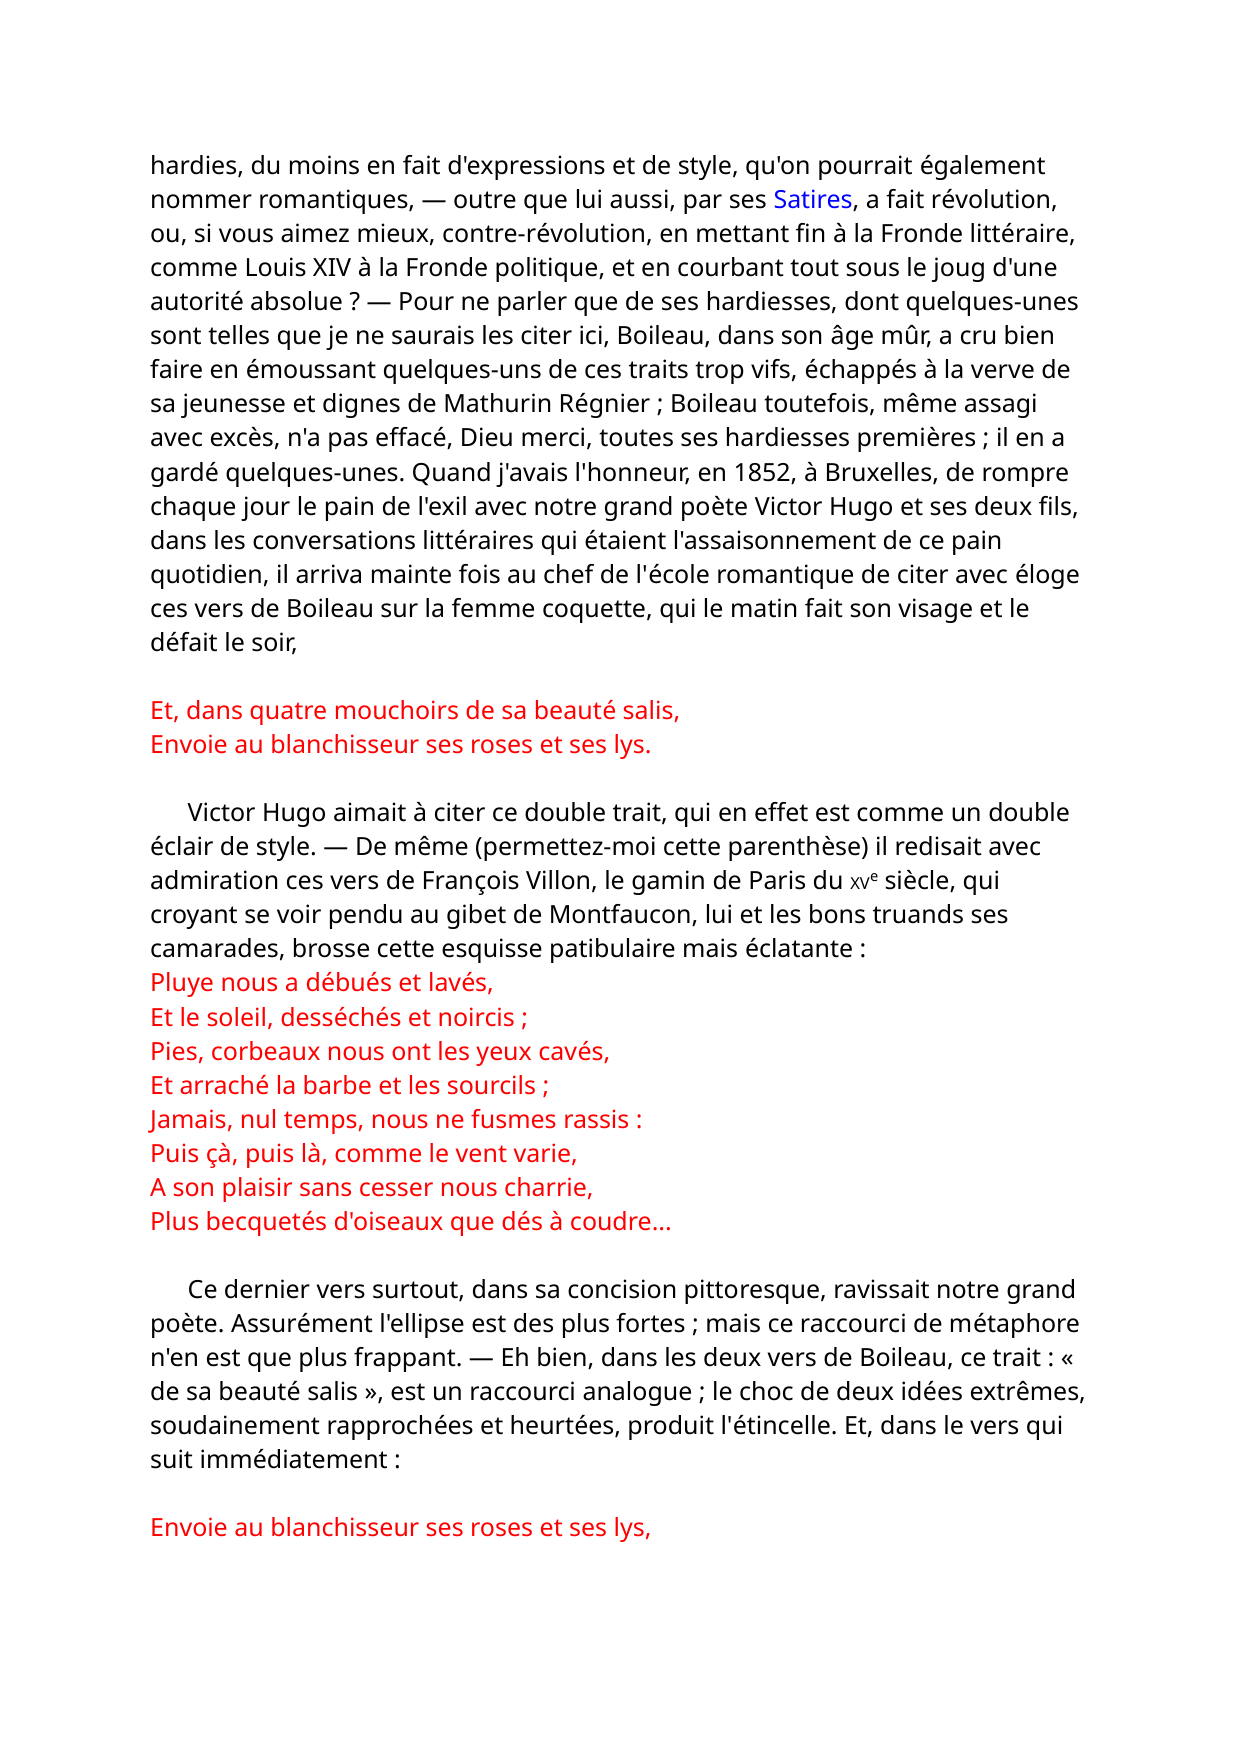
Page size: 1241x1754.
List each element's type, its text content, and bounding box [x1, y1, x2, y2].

text Et, dans quatre mouchoirs de sa beauté salis, [150, 693, 1091, 727]
text Envoie au blanchisseur ses roses et ses lys. [150, 727, 1091, 761]
text Pies, corbeaux nous ont les yeux cavés, [150, 1033, 1091, 1067]
text hardies, du moins en fait d'expressions et de style, qu'on pourrait également nommer romantiques, — outre que lui aussi, par ses Satires, a fait révolution, ou, si vous aimez mieux, contre-révolution, en mettant fin à la Fronde litté­raire, comme Louis XIV à la Fronde politique, et en courbant tout sous le joug d'une autorité abso­lue ? — Pour ne parler que de ses hardiesses, dont quelques-unes sont telles que je ne saurais les citer ici, Boileau, dans son âge mûr, a cru bien faire en émoussant quelques-uns de ces traits trop vifs, échappés à la verve de sa jeunesse et dignes de Mathurin Régnier ; Boileau toutefois, même assagi avec excès, n'a pas effacé, Dieu merci, toutes ses hardiesses premières ; il en a gardé quelques-unes. Quand j'avais l'hon­neur, en 1852, à Bruxelles, de rompre chaque jour le pain de l'exil avec notre grand poète Victor Hugo et ses deux fils, dans les conversations littéraires qui étaient l'assaisonnement de ce pain quotidien, il arriva mainte fois au chef de l'école romantique de citer avec éloge ces vers de Boileau sur la fem­me coquette, qui le matin fait son visage et le défait le soir, [150, 148, 1091, 658]
text Et arraché la barbe et les sourcils ; [150, 1067, 1091, 1101]
text A son plaisir sans cesser nous charrie, [150, 1169, 1091, 1203]
text Pluye nous a débués et lavés, [150, 965, 1091, 999]
text Plus becquetés d'oiseaux que dés à coudre... [150, 1203, 1091, 1238]
text Puis çà, puis là, comme le vent varie, [150, 1135, 1091, 1169]
text Et le soleil, desséchés et noircis ; [150, 999, 1091, 1033]
text Envoie au blanchisseur ses roses et ses lys, [150, 1510, 1091, 1544]
text Victor Hugo aimait à citer ce double trait, qui en effet est comme un double éclair de style. — De même (permettez-moi cette parenthèse) il redi­sait avec admiration ces vers de François Villon, le gamin de Paris du xve siècle, qui croyant se voir pendu au gibet de Montfaucon, lui et les bons truands ses camarades, brosse cette esquisse patibulaire mais éclatante : [150, 795, 1091, 965]
text Ce dernier vers surtout, dans sa concision pitto­resque, ravissait notre grand poète. Assurément l'ellipse est des plus fortes ; mais ce raccourci de métaphore n'en est que plus frappant. — Eh bien, dans les deux vers de Boileau, ce trait : « de sa beauté salis », est un raccourci analogue ; le choc de deux idées extrêmes, soudainement rapprochées et heurtées, produit l'étincelle. Et, dans le vers qui suit immédiatement : [150, 1272, 1091, 1476]
text Jamais, nul temps, nous ne fusmes rassis : [150, 1101, 1091, 1135]
